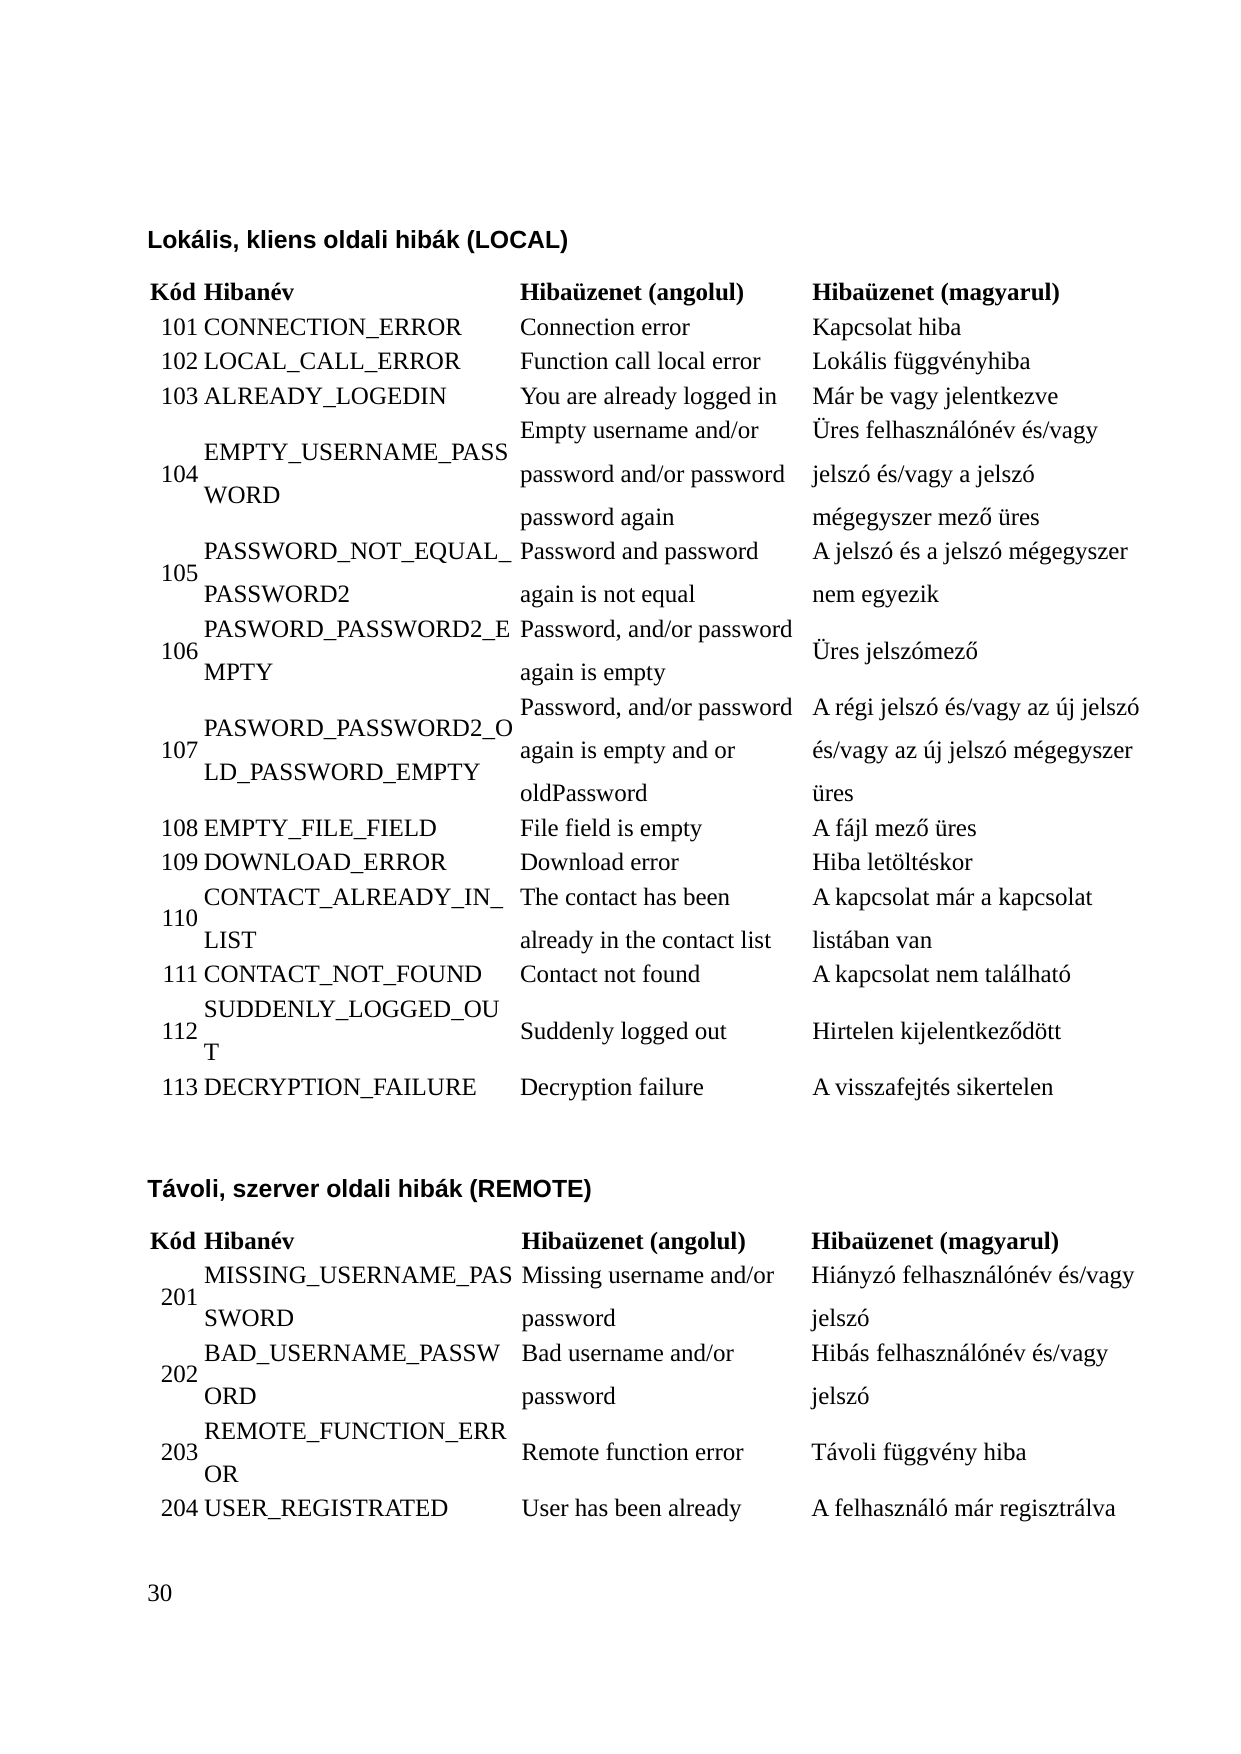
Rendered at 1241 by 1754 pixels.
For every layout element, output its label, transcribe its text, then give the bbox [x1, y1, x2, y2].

table_cell Hirtelen kijelentkeződött [809, 991, 1151, 1069]
table_header Kód [147, 1223, 201, 1257]
table_cell CONTACT_ALREADY_IN_LIST [201, 879, 517, 957]
table_cell Hiba letöltéskor [809, 844, 1151, 879]
table_cell Bad username and/or password [519, 1335, 808, 1413]
table_cell Üres felhasználónév és/vagy jelszó és/vagy a jelszó mégegyszer mező üres [809, 413, 1151, 533]
table_cell 102 [147, 344, 201, 378]
table_cell 204 [147, 1491, 201, 1525]
table_cell Kapcsolat hiba [809, 309, 1151, 343]
table_cell PASWORD_PASSWORD2_EMPTY [201, 611, 517, 689]
table_cell A régi jelszó és/vagy az új jelszó és/vagy az új jelszó mégegyszer üres [809, 689, 1151, 810]
table_cell Connection error [517, 309, 809, 343]
table_cell 101 [147, 309, 201, 343]
table_cell 111 [147, 957, 201, 991]
table_cell SUDDENLY_LOGGED_OUT [201, 991, 517, 1069]
table_cell A kapcsolat nem található [809, 957, 1151, 991]
table_cell PASWORD_PASSWORD2_OLD_PASSWORD_EMPTY [201, 689, 517, 810]
table_cell Remote function error [519, 1413, 808, 1491]
subtitle Távoli, szerver oldali hibák (REMOTE) [147, 1174, 1033, 1202]
table_cell REMOTE_FUNCTION_ERROR [201, 1413, 518, 1491]
table_cell Suddenly logged out [517, 991, 809, 1069]
table_header Hibaüzenet (angolul) [517, 274, 809, 309]
table_cell EMPTY_USERNAME_PASSWORD [201, 413, 517, 533]
table_cell Password, and/or password again is empty [517, 611, 809, 689]
table_cell Password and password again is not equal [517, 534, 809, 611]
table_header Hibaüzenet (magyarul) [808, 1223, 1151, 1257]
table_cell A jelszó és a jelszó mégegyszer nem egyezik [809, 534, 1151, 611]
table_cell ALREADY_LOGEDIN [201, 378, 517, 413]
table_cell 113 [147, 1069, 201, 1103]
table_cell MISSING_USERNAME_PASSWORD [201, 1258, 518, 1335]
table_cell You are already logged in [517, 378, 809, 413]
table_header Kód [147, 274, 201, 309]
table_header Hibanév [201, 1223, 518, 1257]
table_cell Contact not found [517, 957, 809, 991]
table_cell 112 [147, 991, 201, 1069]
table_header Hibanév [201, 274, 517, 309]
table_cell A fájl mező üres [809, 810, 1151, 844]
table_cell Function call local error [517, 344, 809, 378]
table_cell File field is empty [517, 810, 809, 844]
table_cell Távoli függvény hiba [808, 1413, 1151, 1491]
table_cell 108 [147, 810, 201, 844]
table_cell DOWNLOAD_ERROR [201, 844, 517, 879]
table_cell CONTACT_NOT_FOUND [201, 957, 517, 991]
subtitle Lokális, kliens oldali hibák (LOCAL) [147, 225, 1033, 254]
table_cell A felhasználó már regisztrálva [808, 1491, 1151, 1525]
table_cell Hibás felhasználónév és/vagy jelszó [808, 1335, 1151, 1413]
table_cell 203 [147, 1413, 201, 1491]
table_cell Már be vagy jelentkezve [809, 378, 1151, 413]
table_cell EMPTY_FILE_FIELD [201, 810, 517, 844]
table_cell 105 [147, 534, 201, 611]
table_cell 202 [147, 1335, 201, 1413]
table_cell Download error [517, 844, 809, 879]
table_cell Decryption failure [517, 1069, 809, 1103]
table_cell 106 [147, 611, 201, 689]
table_cell Hiányzó felhasználónév és/vagy jelszó [808, 1258, 1151, 1335]
table_cell 103 [147, 378, 201, 413]
table_cell PASSWORD_NOT_EQUAL_PASSWORD2 [201, 534, 517, 611]
table_cell Password, and/or password again is empty and or oldPassword [517, 689, 809, 810]
table_cell BAD_USERNAME_PASSWORD [201, 1335, 518, 1413]
table_cell A kapcsolat már a kapcsolat listában van [809, 879, 1151, 957]
table_cell Empty username and/or password and/or password password again [517, 413, 809, 533]
table_cell USER_REGISTRATED [201, 1491, 518, 1525]
table_cell 201 [147, 1258, 201, 1335]
table_cell 104 [147, 413, 201, 533]
table_cell 110 [147, 879, 201, 957]
table_header Hibaüzenet (magyarul) [809, 274, 1151, 309]
table_cell Lokális függvényhiba [809, 344, 1151, 378]
table_cell 107 [147, 689, 201, 810]
table_cell A visszafejtés sikertelen [809, 1069, 1151, 1103]
table_cell 109 [147, 844, 201, 879]
table_cell Missing username and/or password [519, 1258, 808, 1335]
table_cell Üres jelszómező [809, 611, 1151, 689]
table_cell DECRYPTION_FAILURE [201, 1069, 517, 1103]
table_cell LOCAL_CALL_ERROR [201, 344, 517, 378]
table_cell The contact has been already in the contact list [517, 879, 809, 957]
table_cell CONNECTION_ERROR [201, 309, 517, 343]
table_cell User has been already [519, 1491, 808, 1525]
table_header Hibaüzenet (angolul) [519, 1223, 808, 1257]
